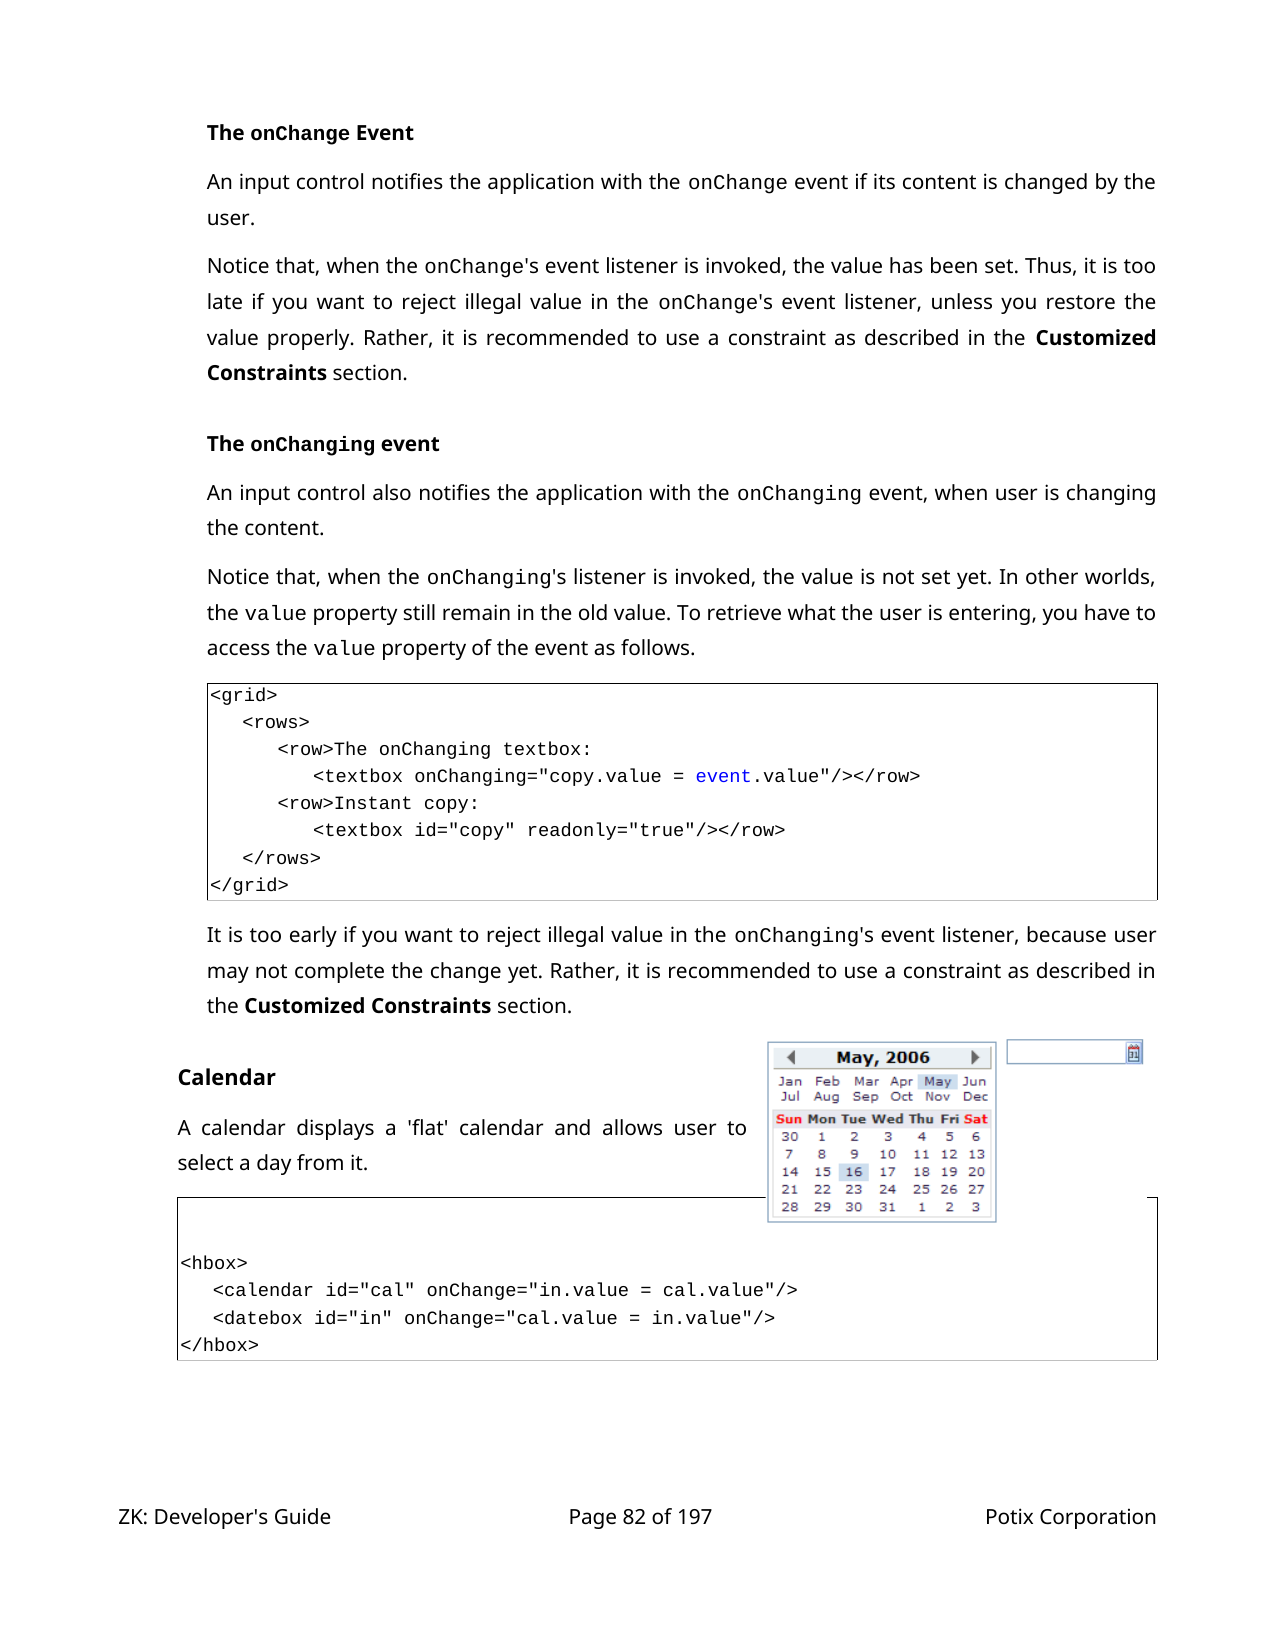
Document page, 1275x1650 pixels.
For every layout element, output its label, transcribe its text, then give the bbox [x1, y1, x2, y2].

text <row>Instant copy: [208, 791, 1157, 815]
text <hbox> [178, 1251, 1157, 1275]
subtitle [1147, 1062, 1157, 1092]
subtitle The onChanging event [207, 429, 1157, 457]
text It is too early if you want to reject illegal value in the onChanging's event listener, because user may not complete the change yet. Rather, it is recommended to use a constraint as described in the Customized Constraints section. [207, 921, 1157, 1019]
subtitle The onChange Event [207, 118, 1157, 147]
text An input control also notifies the application with the onChanging event, when user is changing the content. [207, 478, 1157, 542]
text <datebox id="in" onChange="cal.value = in.value"/> [178, 1306, 1157, 1330]
text </rows> [208, 846, 1157, 870]
text A calendar displays a 'flat' calendar and allows user to select a day from it. [177, 1113, 765, 1176]
text <textbox onChanging="copy.value = event.value"/></row> [208, 764, 1157, 788]
text <textbox id="copy" readonly="true"/></row> [208, 818, 1157, 843]
text <row>The onChanging textbox: [208, 737, 1157, 761]
text </hbox> [178, 1333, 1157, 1360]
picture [765, 1038, 1147, 1224]
text <rows> [208, 709, 1157, 734]
text Notice that, when the onChanging's listener is invoked, the value is not set yet. In other worlds, the value property still remain in the old value. To retrieve what the user is entering, you have to access the value property of the event as follows. [207, 562, 1157, 662]
text Notice that, when the onChange's event listener is invoked, the value has been set. Thus, it is too late if you want to reject illegal value in the onChange's event listener, unless you restore the value properly. Rather, it is recommended to use a constraint as described in the Customized Constraints section. [207, 252, 1157, 386]
text <calendar id="cal" onChange="in.value = cal.value"/> [178, 1278, 1157, 1303]
text <grid> [208, 684, 1157, 707]
text </grid> [208, 873, 1157, 900]
text An input control notifies the application with the onChange event if its content is changed by the user. [207, 167, 1157, 231]
subtitle Calendar [177, 1062, 765, 1092]
